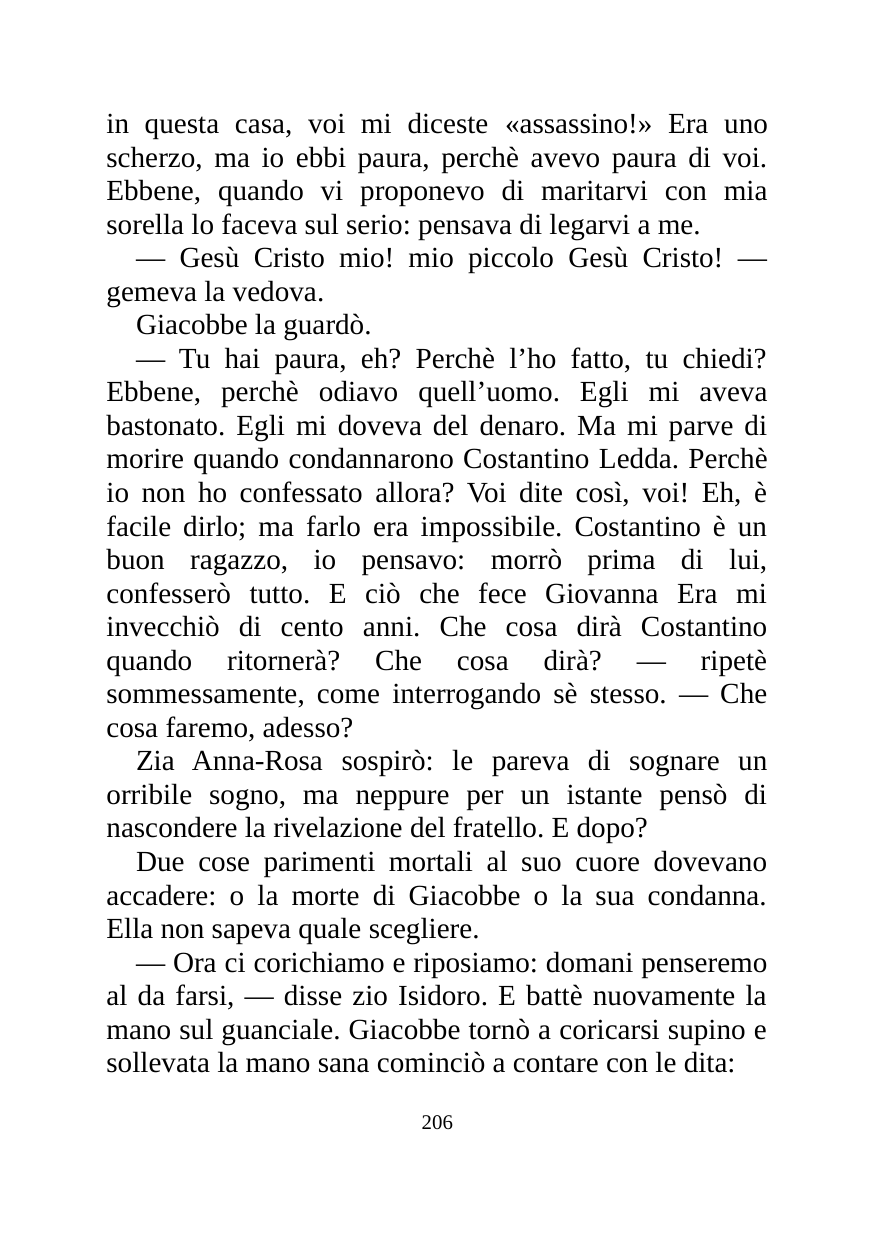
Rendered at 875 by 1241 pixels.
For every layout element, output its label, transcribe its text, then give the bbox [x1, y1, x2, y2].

text Zia Anna-Rosa sospirò: le pareva di sognare un orribile sogno, ma neppure per un istante pensò di nascondere la rivelazione del fratello. E dopo? [106, 743, 768, 844]
text — Ora ci corichiamo e riposiamo: domani penseremo al da farsi, — disse zio Isidoro. E battè nuovamente la mano sul guanciale. Giacobbe tornò a coricarsi supino e sollevata la mano sana cominciò a contare con le dita: [106, 945, 768, 1079]
text — Tu hai paura, eh? Perchè l’ho fatto, tu chiedi? Ebbene, perchè odiavo quell’uomo. Egli mi aveva bastonato. Egli mi doveva del denaro. Ma mi parve di morire quando condannarono Costantino Ledda. Perchè io non ho confessato allora? Voi dite così, voi! Eh, è facile dirlo; ma farlo era impossibile. Costantino è un buon ragazzo, io pensavo: morrò prima di lui, confesserò tutto. E ciò che fece Giovanna Era mi invecchiò di cento anni. Che cosa dirà Costantino quando ritornerà? Che cosa dirà? — ripetè sommessamente, come interrogando sè stesso. — Che cosa faremo, adesso? [106, 341, 768, 743]
text Giacobbe la guardò. [106, 307, 768, 341]
text Due cose parimenti mortali al suo cuore dovevano accadere: o la morte di Giacobbe o la sua condanna. Ella non sapeva quale scegliere. [106, 844, 768, 945]
text in questa casa, voi mi diceste «assassino!» Era uno scherzo, ma io ebbi paura, perchè avevo paura di voi. Ebbene, quando vi proponevo di maritarvi con mia sorella lo faceva sul serio: pensava di legarvi a me. [106, 106, 768, 240]
text — Gesù Cristo mio! mio piccolo Gesù Cristo! — gemeva la vedova. [106, 240, 768, 307]
